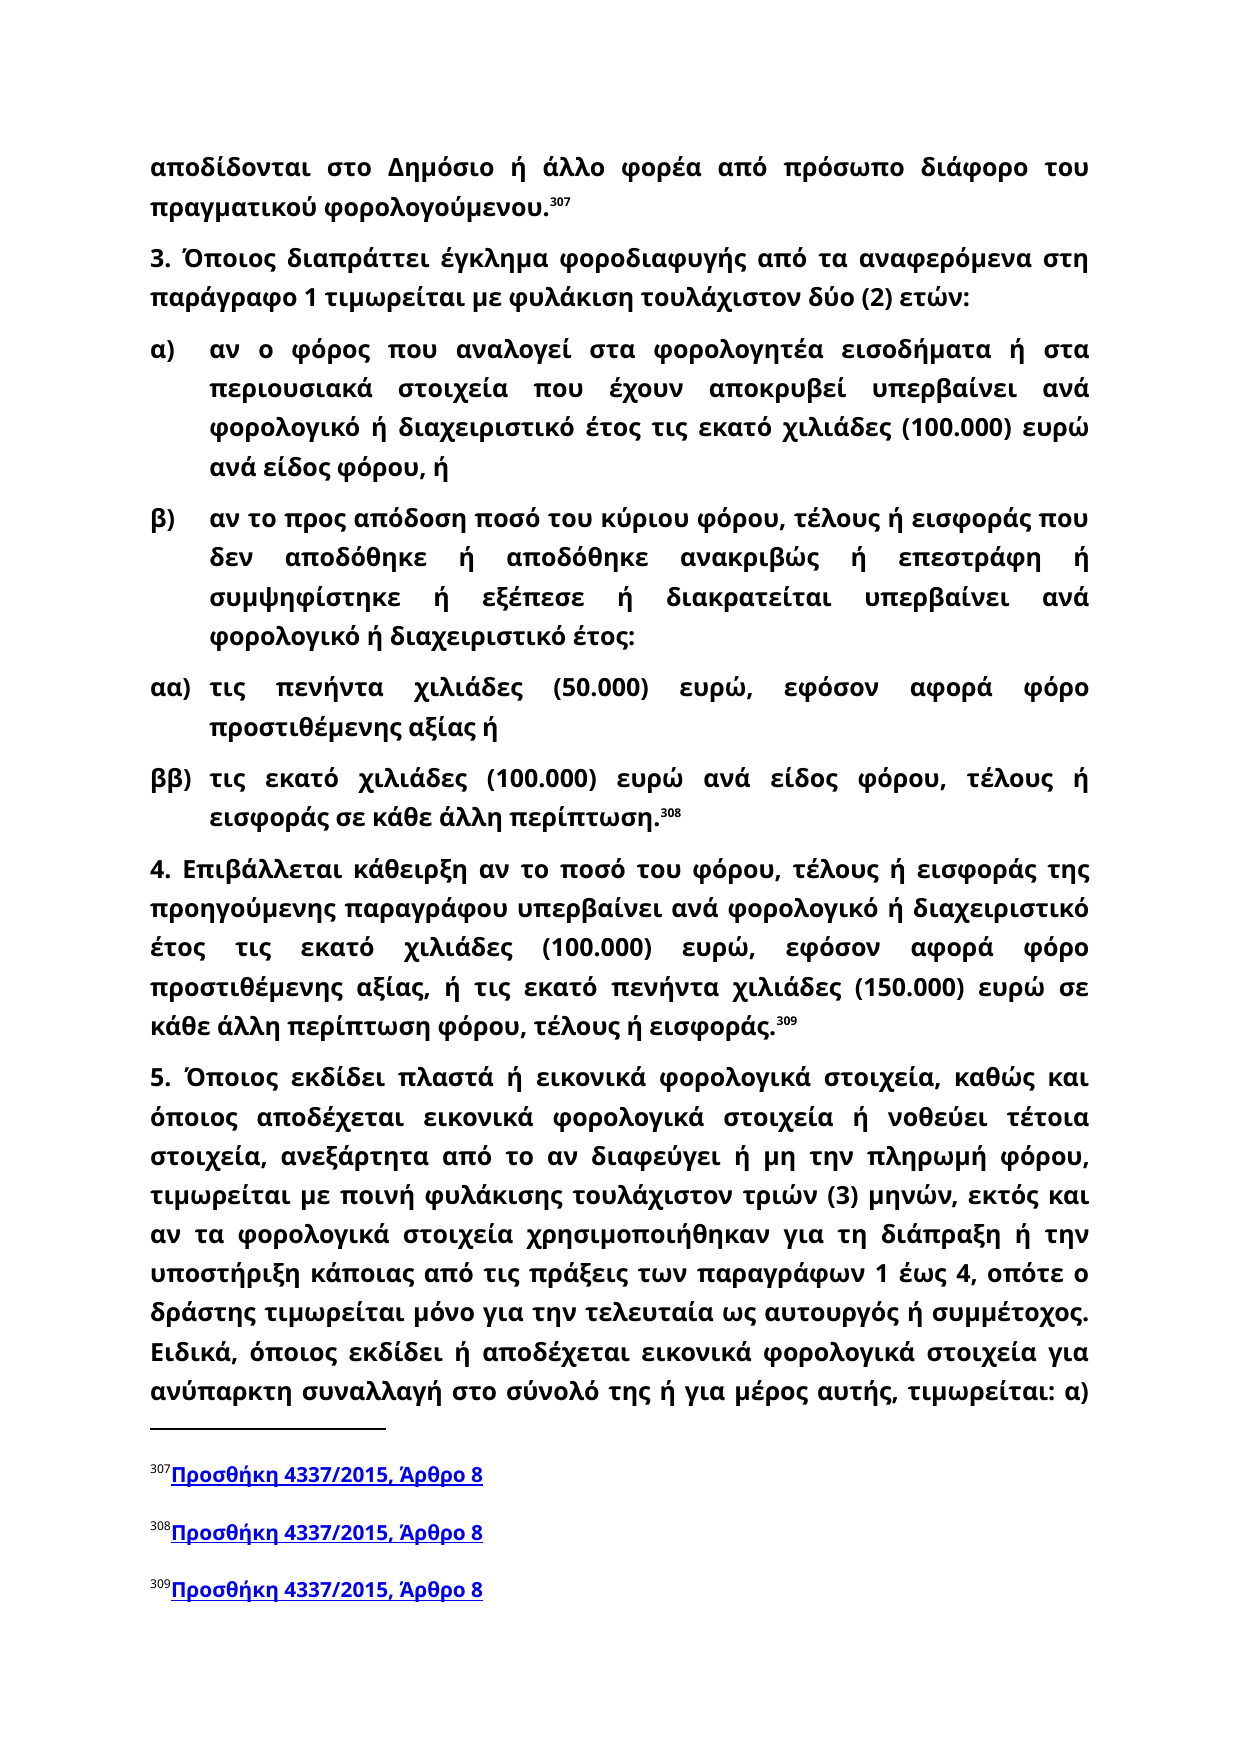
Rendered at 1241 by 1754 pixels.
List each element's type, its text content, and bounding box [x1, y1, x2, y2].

text 5. Όποιος εκδίδει πλαστά ή εικονικά φορολογικά στοιχεία, καθώς και όποιος αποδέχεται εικονικά φορολογικά στοιχεία ή νοθεύει τέτοια στοιχεία, ανεξάρτητα από το αν διαφεύγει ή μη την πληρωμή φόρου, τιμωρείται με ποινή φυλάκισης τουλάχιστον τριών (3) μηνών, εκτός και αν τα φορολογικά στοιχεία χρησιμοποιήθηκαν για τη διάπραξη ή την υποστήριξη κάποιας από τις πράξεις των παραγράφων 1 έως 4, οπότε ο δράστης τιμωρείται μόνο για την τελευταία ως αυτουργός ή συμμέτοχος. Ειδικά, όποιος εκδίδει ή αποδέχεται εικονικά φορολογικά στοιχεία για ανύπαρκτη συναλλαγή στο σύνολό της ή για μέρος αυτής, τιμωρείται: α) [150, 1060, 1090, 1407]
text αποδίδονται στο Δημόσιο ή άλλο φορέα από πρόσωπο διάφορο του πραγματικού φορολογούμενου. [150, 150, 1090, 223]
list ββ) τις εκατό χιλιάδες (100.000) ευρώ ανά είδος φόρου, τέλους ή εισφοράς σε κάθε άλλη περίπτωση. [150, 761, 1090, 834]
list α) αν ο φόρος που αναλογεί στα φορολογητέα εισοδήματα ή στα περιουσιακά στοιχεία που έχουν αποκρυβεί υπερβαίνει ανά φορολογικό ή διαχειριστικό έτος τις εκατό χιλιάδες (100.000) ευρώ ανά είδος φόρου, ή [150, 332, 1090, 483]
text Προσθήκη 4337/2015, Άρθρο 8 [150, 1518, 1090, 1546]
text Προσθήκη 4337/2015, Άρθρο 8 [150, 1576, 1090, 1604]
text 3. Όποιος διαπράττει έγκλημα φοροδιαφυγής από τα αναφερόμενα στη παράγραφο 1 τιμωρείται με φυλάκιση τουλάχιστον δύο (2) ετών: [150, 241, 1090, 314]
list αα) τις πενήντα χιλιάδες (50.000) ευρώ, εφόσον αφορά φόρο προστιθέμενης αξίας ή [150, 670, 1090, 743]
text 4. Επιβάλλεται κάθειρξη αν το ποσό του φόρου, τέλους ή εισφοράς της προηγούμενης παραγράφου υπερβαίνει ανά φορολογικό ή διαχειριστικό έτος τις εκατό χιλιάδες (100.000) ευρώ, εφόσον αφορά φόρο προστιθέμενης αξίας, ή τις εκατό πενήντα χιλιάδες (150.000) ευρώ σε κάθε άλλη περίπτωση φόρου, τέλους ή εισφοράς. [150, 852, 1090, 1042]
list β) αν το προς απόδοση ποσό του κύριου φόρου, τέλους ή εισφοράς που δεν αποδόθηκε ή αποδόθηκε ανακριβώς ή επεστράφη ή συμψηφίστηκε ή εξέπεσε ή διακρατείται υπερβαίνει ανά φορολογικό ή διαχειριστικό έτος: [150, 501, 1090, 652]
text Προσθήκη 4337/2015, Άρθρο 8 [150, 1460, 1090, 1489]
